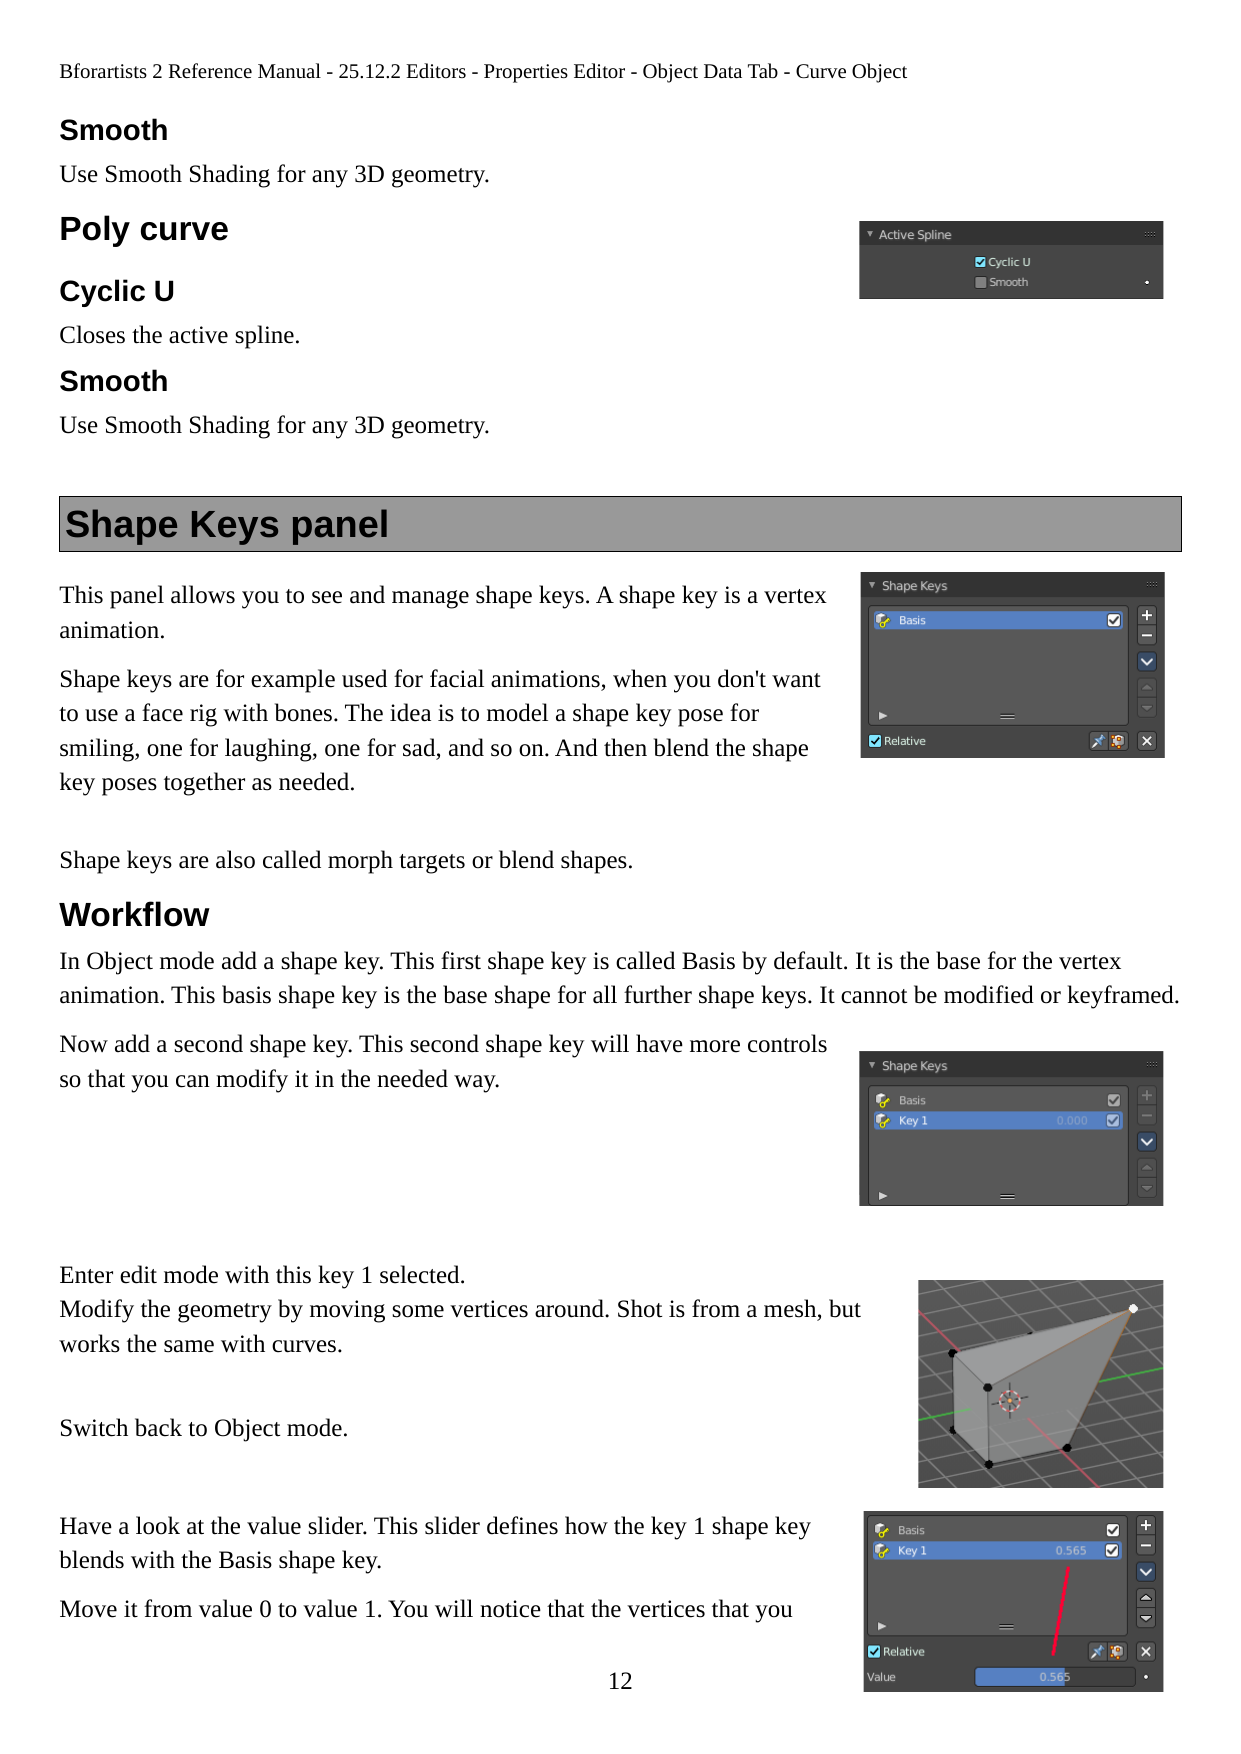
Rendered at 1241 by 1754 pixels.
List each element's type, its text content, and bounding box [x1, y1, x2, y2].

subtitle Workflow [59, 895, 1181, 933]
text Move it from value 0 to value 1. You will notice that the vertices that you [59, 1594, 863, 1623]
picture [918, 1280, 1164, 1488]
text Use Smooth Shading for any 3D geometry. [59, 410, 1181, 439]
table_header Shape Keys panel [60, 497, 1181, 551]
picture [859, 1051, 1164, 1206]
text Shape keys are also called morph targets or blend shapes. [59, 845, 1181, 874]
text Use Smooth Shading for any 3D geometry. [59, 159, 1181, 188]
text [1164, 1378, 1181, 1441]
picture [859, 221, 1164, 299]
text In Object mode add a shape key. This first shape key is called Basis by default. It is the base for the vertex animation. This basis shape key is the base shape for all further shape keys. It cannot be modified or keyframed. [59, 946, 1181, 1009]
text Closes the active spline. [59, 320, 1181, 349]
picture [860, 572, 1165, 758]
text Have a look at the value slider. This slider defines how the key 1 shape key blends with the Basis shape key. [59, 1511, 863, 1574]
text Shape keys are for example used for facial animations, when you don't want to use a face rig with bones. The idea is to model a shape key pose for smiling, one for laughing, one for sad, and so on. And then blend the shape key poses together as needed. [59, 664, 1181, 796]
subtitle Cyclic U [59, 274, 1181, 308]
text This panel allows you to see and manage shape keys. A shape key is a vertex animation. [59, 580, 860, 643]
subtitle Poly curve [59, 208, 1181, 247]
subtitle Smooth [59, 364, 1181, 397]
picture [863, 1511, 1164, 1692]
text Switch back to Object mode. [59, 1378, 918, 1441]
text Enter edit mode with this key 1 selected. Modify the geometry by moving some vertices around. Shot is from a mesh, but works the same with curves. [59, 1260, 1181, 1358]
text Now add a second shape key. This second shape key will have more controls so that you can modify it in the needed way. [59, 1029, 1181, 1093]
subtitle Smooth [59, 113, 1181, 146]
